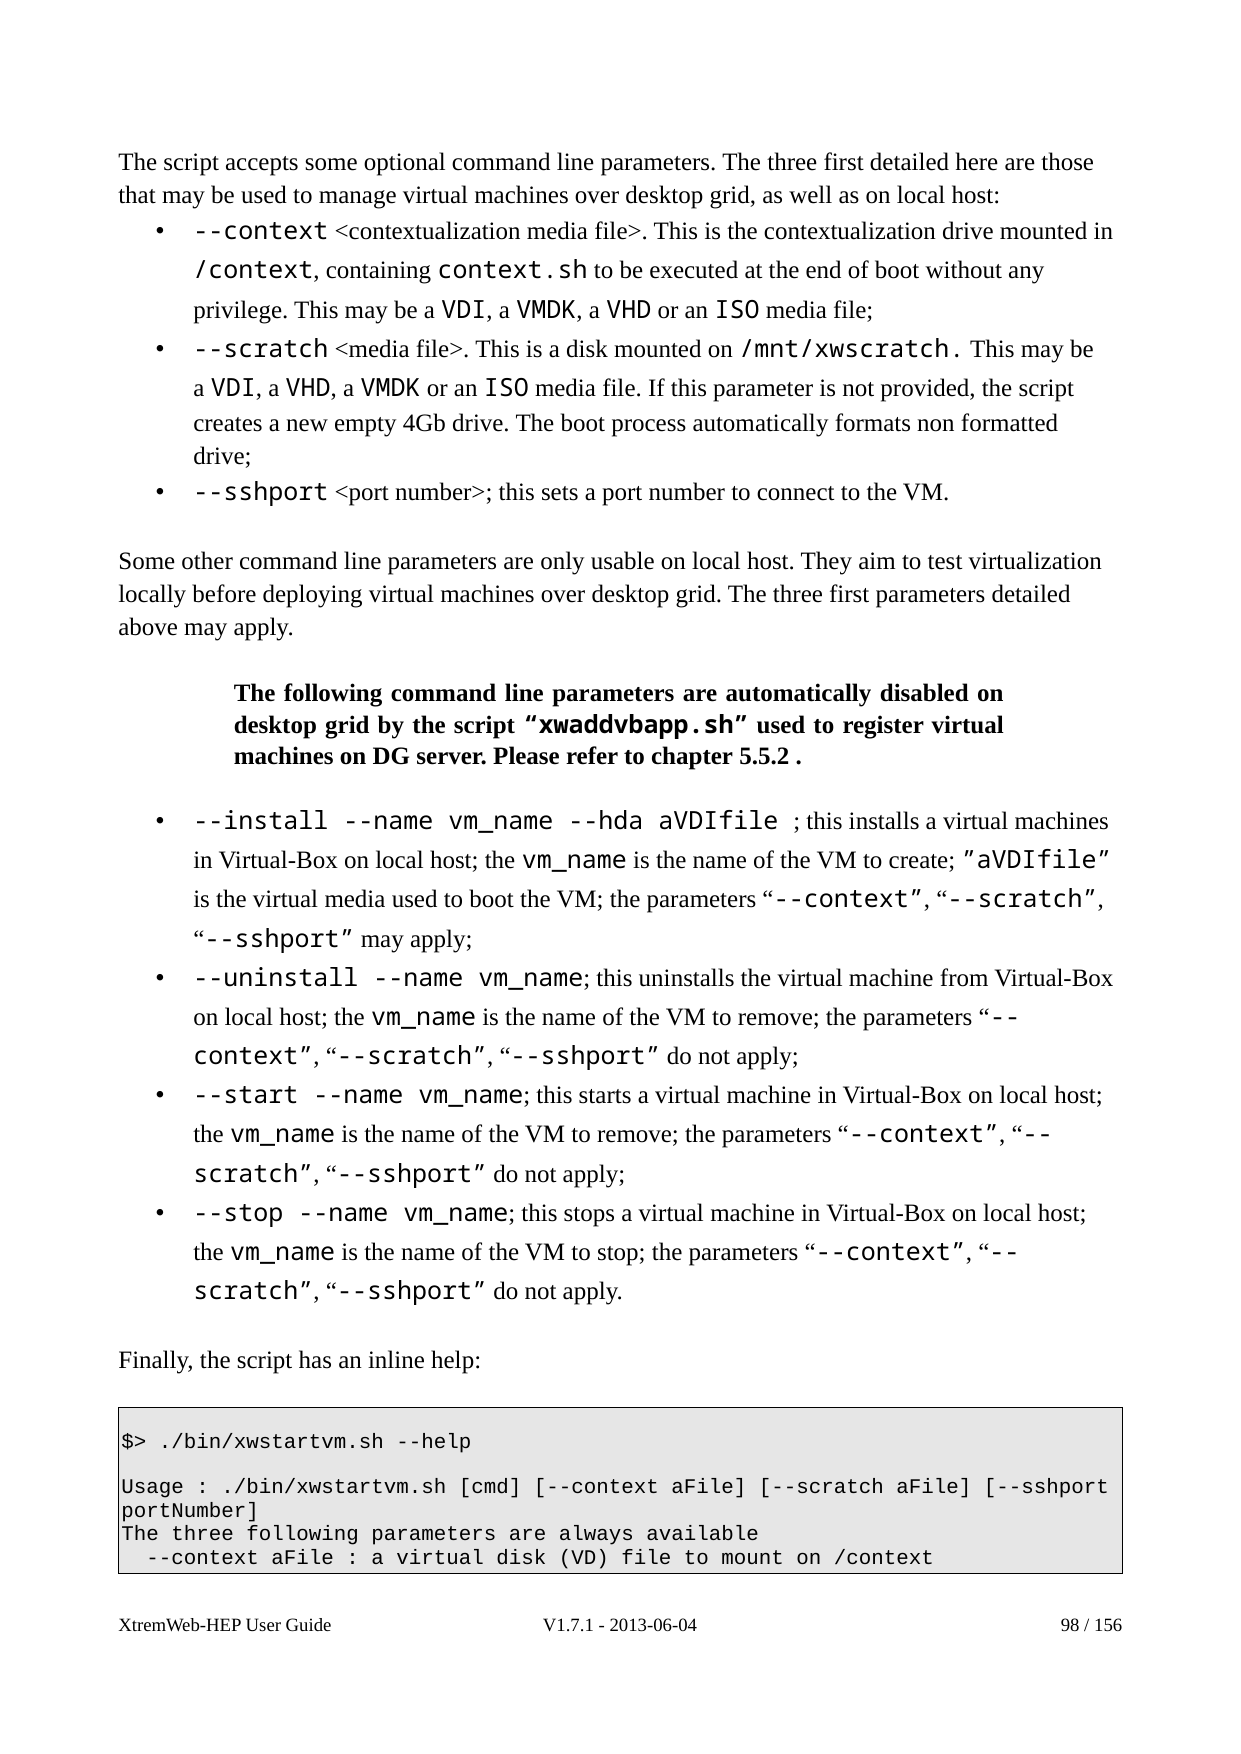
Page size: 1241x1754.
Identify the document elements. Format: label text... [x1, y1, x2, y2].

text $> ./bin/xwstartvm.sh --help [119, 1428, 1122, 1452]
list --uninstall --name vm_name; this uninstalls the virtual machine from Virtual-Box on local host; the vm_name is the name of the VM to remove; the parameters “--context”, “--scratch”, “--sshport” do not apply; [156, 959, 1122, 1072]
text The following command line parameters are automatically disabled on desktop grid by the script “xwaddvbapp.sh” used to register virtual machines on DG server. Please refer to chapter5.5.2. [233, 678, 1004, 770]
list --context <contextualization media file>. This is the contextualization drive mounted in /context, containing context.sh to be executed at the end of boot without any privilege. This may be a VDI, a VMDK, a VHD or an ISO media file; [156, 213, 1122, 325]
text The script accepts some optional command line parameters. The three first detailed here are those that may be used to manage virtual machines over desktop grid, as well as on local host: [118, 147, 1122, 209]
text Finally, the script has an inline help: [118, 1345, 1122, 1374]
text --context aFile : a virtual disk (VD) file to mount on /context [119, 1544, 1122, 1573]
text The three following parameters are always available [119, 1520, 1122, 1544]
list --scratch <media file>. This is a disk mounted on /mnt/xwscratch. This may be a VDI, a VHD, a VMDK or an ISO media file. If this parameter is not provided, the script creates a new empty 4Gb drive. The boot process automatically formats non formatted drive; [156, 330, 1122, 470]
text Usage : ./bin/xwstartvm.sh [cmd] [--context aFile] [--scratch aFile] [--sshport portNumber] [119, 1473, 1122, 1520]
list --sshport <port number>; this sets a port number to connect to the VM. [156, 474, 1122, 508]
list --stop --name vm_name; this stops a virtual machine in Virtual-Box on local host; the vm_name is the name of the VM to stop; the parameters “--context”, “--scratch”, “--sshport” do not apply. [156, 1194, 1122, 1307]
list --install --name vm_name --hda aVDIfile ; this installs a virtual machines in Virtual-Box on local host; the vm_name is the name of the VM to create; ”aVDIfile” is the virtual media used to boot the VM; the parameters “--context”, “--scratch”, “--sshport” may apply; [156, 803, 1122, 954]
list --start --name vm_name; this starts a virtual machine in Virtual-Box on local host; the vm_name is the name of the VM to remove; the parameters “--context”, “--scratch”, “--sshport” do not apply; [156, 1077, 1122, 1189]
text Some other command line parameters are only usable on local host. They aim to test virtualization locally before deploying virtual machines over desktop grid. The three first parameters detailed above may apply. [118, 546, 1122, 641]
